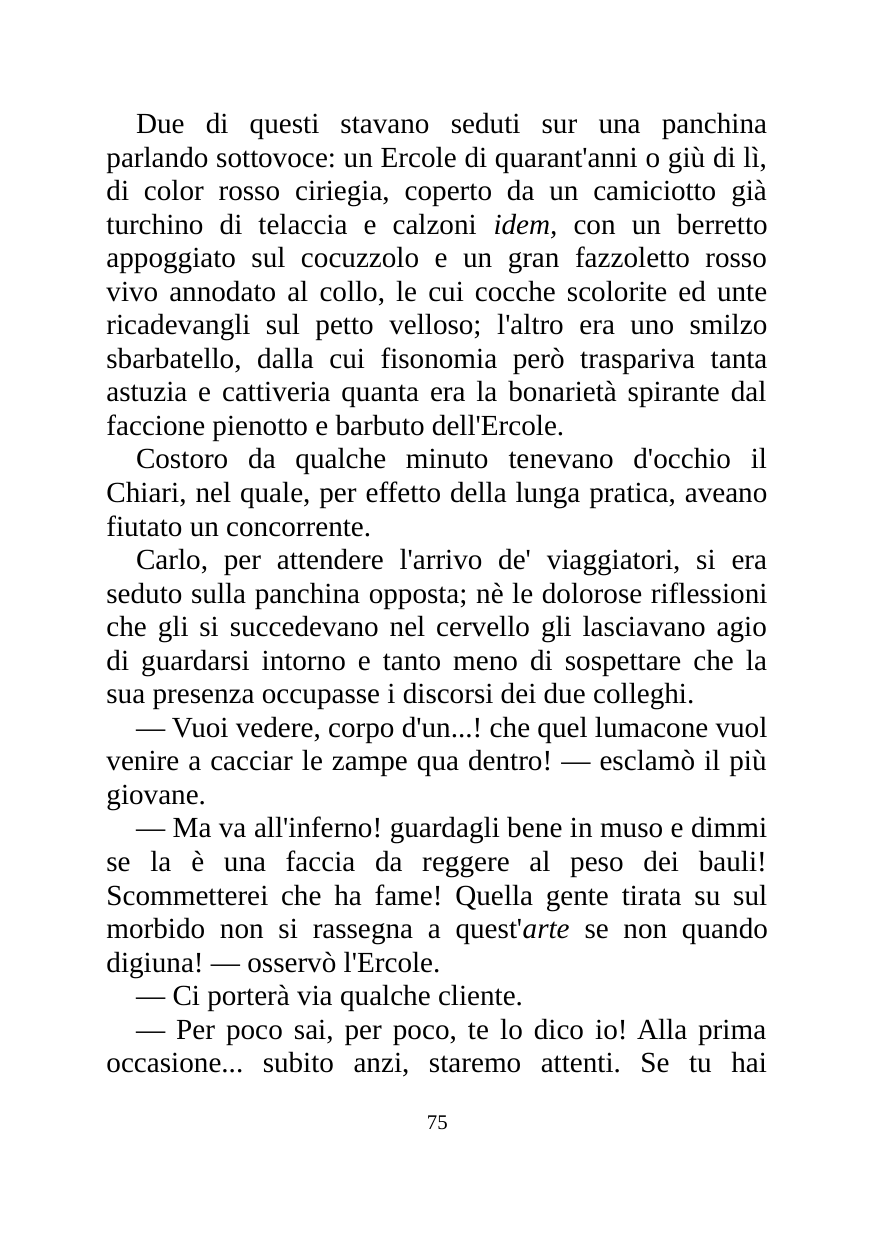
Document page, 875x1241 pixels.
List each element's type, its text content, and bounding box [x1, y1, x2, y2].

text Due di questi stavano seduti sur una panchina parlando sottovoce: un Ercole di quarant'anni o giù di lì, di color rosso ciriegia, coperto da un camiciotto già turchino di telaccia e calzoni idem, con un berretto appoggiato sul cocuzzolo e un gran fazzoletto rosso vivo annodato al collo, le cui cocche scolorite ed unte ricadevangli sul petto velloso; l'altro era uno smilzo sbarbatello, dalla cui fisonomia però traspariva tanta astuzia e cattiveria quanta era la bonarietà spirante dal faccione pienotto e barbuto dell'Ercole. [106, 106, 768, 442]
text Costoro da qualche minuto tenevano d'occhio il Chiari, nel quale, per effetto della lunga pratica, aveano fiutato un concorrente. [106, 442, 768, 542]
text — Ma va all'inferno! guardagli bene in muso e dimmi se la è una faccia da reggere al peso dei bauli! Scommetterei che ha fame! Quella gente tirata su sul morbido non si rassegna a quest'arte se non quando digiuna! — osservò l'Ercole. [106, 811, 768, 978]
text — Per poco sai, per poco, te lo dico io! Alla prima occasione... subito anzi, staremo attenti. Se tu hai [106, 1012, 768, 1079]
text Carlo, per attendere l'arrivo de' viaggiatori, si era seduto sulla panchina opposta; nè le dolorose riflessioni che gli si succedevano nel cervello gli lasciavano agio di guardarsi intorno e tanto meno di sospettare che la sua presenza occupasse i discorsi dei due colleghi. [106, 542, 768, 710]
text — Ci porterà via qualche cliente. [106, 978, 768, 1012]
text — Vuoi vedere, corpo d'un...! che quel lumacone vuol venire a cacciar le zampe qua dentro! — esclamò il più giovane. [106, 710, 768, 811]
